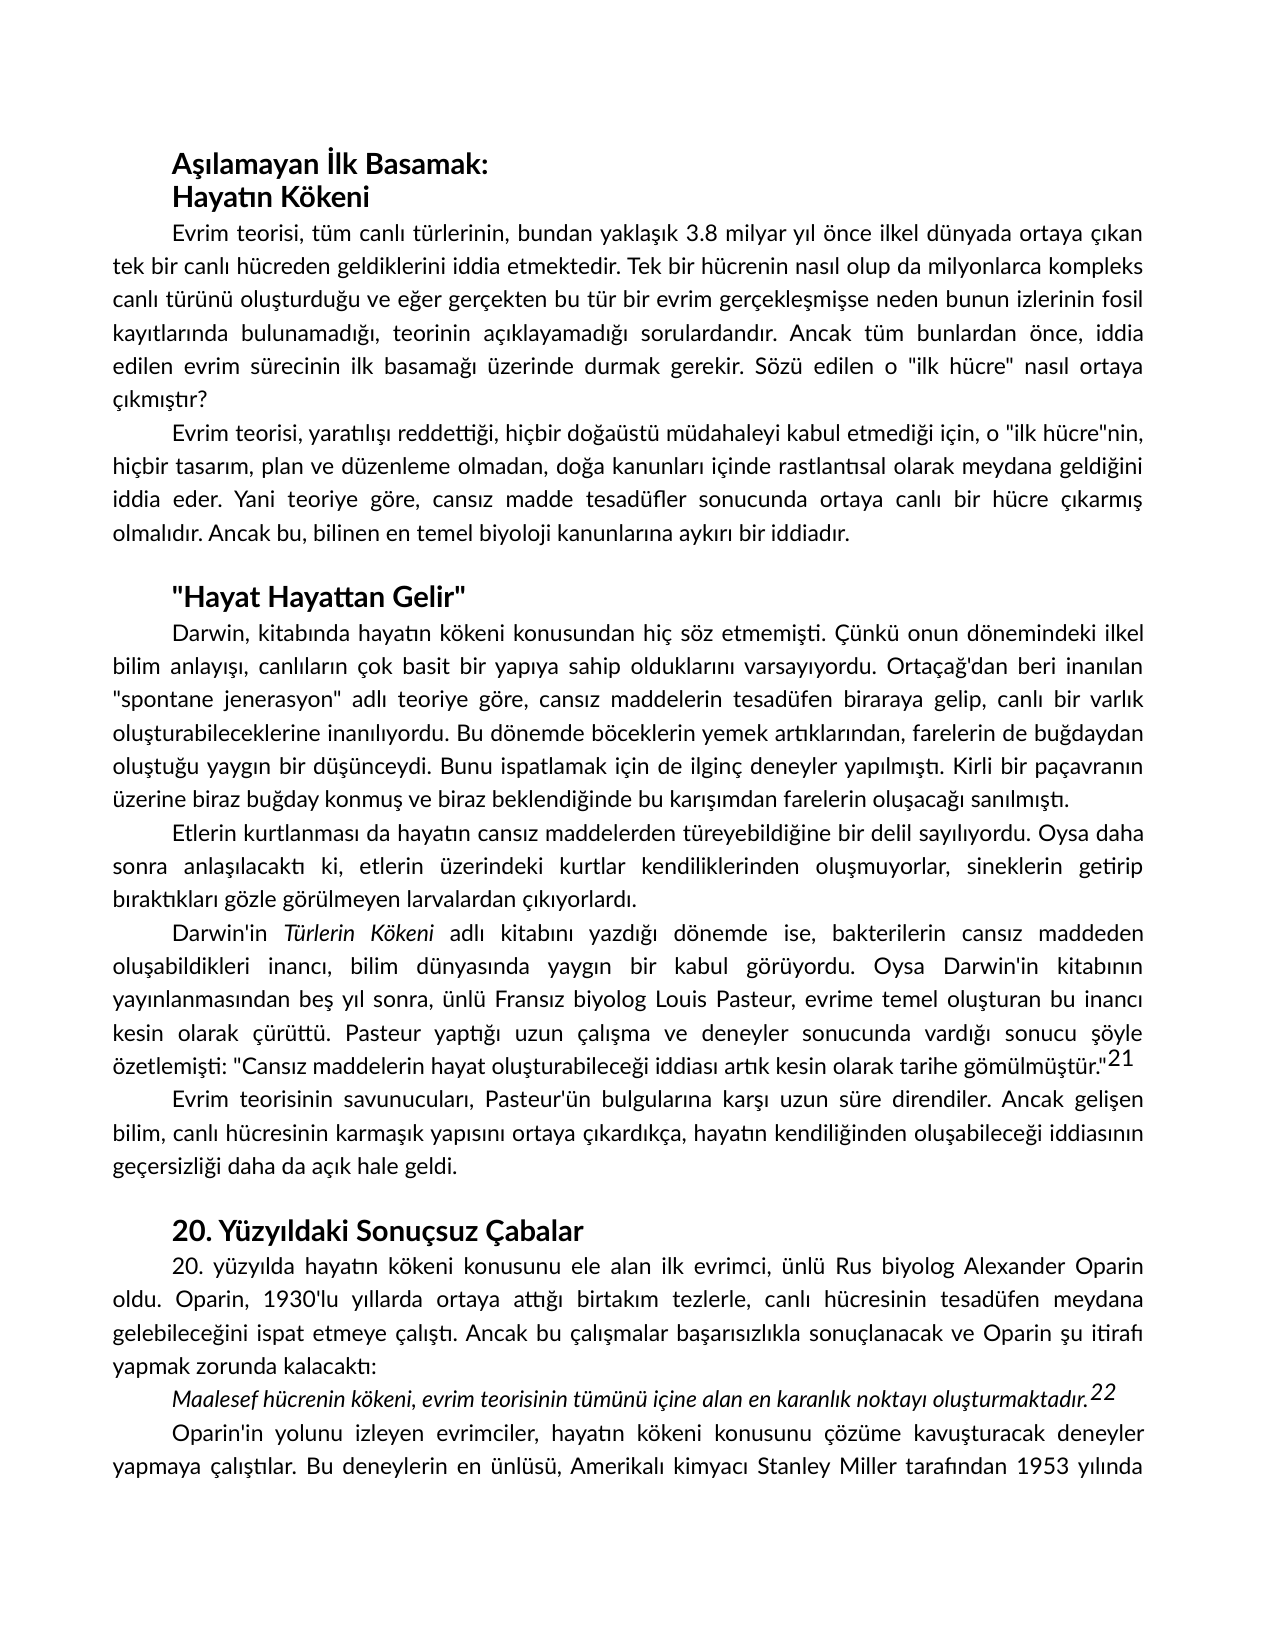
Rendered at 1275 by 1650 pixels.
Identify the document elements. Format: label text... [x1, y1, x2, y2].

text "Hayat Hayattan Gelir" [112, 581, 1145, 614]
text 20. Yüzyıldaki Sonuçsuz Çabalar [112, 1214, 1145, 1248]
text Evrim teorisi, yaratılışı reddettiği, hiçbir doğaüstü müdahaleyi kabul etmediği için, o "ilk hücre"nin, hiçbir tasarım, plan ve düzenleme olmadan, doğa kanunları içinde rastlantısal olarak meydana geldiğini iddia eder. Yani teoriye göre, cansız madde tesadüfler sonucunda ortaya canlı bir hücre çıkarmış olmalıdır. Ancak bu, bilinen en temel biyoloji kanunlarına aykırı bir iddiadır. [112, 414, 1145, 548]
text Evrim teorisi, tüm canlı türlerinin, bundan yaklaşık 3.8 milyar yıl önce ilkel dünyada ortaya çıkan tek bir canlı hücreden geldiklerini iddia etmektedir. Tek bir hücrenin nasıl olup da milyonlarca kompleks canlı türünü oluşturduğu ve eğer gerçekten bu tür bir evrim gerçekleşmişse neden bunun izlerinin fosil kayıtlarında bulunamadığı, teorinin açıklayamadığı sorulardandır. Ancak tüm bunlardan önce, iddia edilen evrim sürecinin ilk basamağı üzerinde durmak gerekir. Sözü edilen o "ilk hücre" nasıl ortaya çıkmıştır? [112, 214, 1145, 414]
text Aşılamayan İlk Basamak: [112, 148, 1145, 181]
text Maalesef hücrenin kökeni, evrim teorisinin tümünü içine alan en karanlık noktayı oluşturmaktadır.22 [112, 1381, 1145, 1414]
text Darwin, kitabında hayatın kökeni konusundan hiç söz etmemişti. Çünkü onun dönemindeki ilkel bilim anlayışı, canlıların çok basit bir yapıya sahip olduklarını varsayıyordu. Ortaçağ'dan beri inanılan "spontane jenerasyon" adlı teoriye göre, cansız maddelerin tesadüfen biraraya gelip, canlı bir varlık oluşturabileceklerine inanılıyordu. Bu dönemde böceklerin yemek artıklarından, farelerin de buğdaydan oluştuğu yaygın bir düşünceydi. Bunu ispatlamak için de ilginç deneyler yapılmıştı. Kirli bir paçavranın üzerine biraz buğday konmuş ve biraz beklendiğinde bu karışımdan farelerin oluşacağı sanılmıştı. [112, 614, 1145, 814]
text Evrim teorisinin savunucuları, Pasteur'ün bulgularına karşı uzun süre direndiler. Ancak gelişen bilim, canlı hücresinin karmaşık yapısını ortaya çıkardıkça, hayatın kendiliğinden oluşabileceği iddiasının geçersizliği daha da açık hale geldi. [112, 1081, 1145, 1181]
text Oparin'in yolunu izleyen evrimciler, hayatın kökeni konusunu çözüme kavuşturacak deneyler yapmaya çalıştılar. Bu deneylerin en ünlüsü, Amerikalı kimyacı Stanley Miller tarafından 1953 yılında [112, 1414, 1145, 1481]
text Etlerin kurtlanması da hayatın cansız maddelerden türeyebildiğine bir delil sayılıyordu. Oysa daha sonra anlaşılacaktı ki, etlerin üzerindeki kurtlar kendiliklerinden oluşmuyorlar, sineklerin getirip bıraktıkları gözle görülmeyen larvalardan çıkıyorlardı. [112, 814, 1145, 914]
text Darwin'in Türlerin Kökeni adlı kitabını yazdığı dönemde ise, bakterilerin cansız maddeden oluşabildikleri inancı, bilim dünyasında yaygın bir kabul görüyordu. Oysa Darwin'in kitabının yayınlanmasından beş yıl sonra, ünlü Fransız biyolog Louis Pasteur, evrime temel oluşturan bu inancı kesin olarak çürüttü. Pasteur yaptığı uzun çalışma ve deneyler sonucunda vardığı sonucu şöyle özetlemişti: "Cansız maddelerin hayat oluşturabileceği iddiası artık kesin olarak tarihe gömülmüştür."21 [112, 914, 1145, 1081]
text 20. yüzyılda hayatın kökeni konusunu ele alan ilk evrimci, ünlü Rus biyolog Alexander Oparin oldu. Oparin, 1930'lu yıllarda ortaya attığı birtakım tezlerle, canlı hücresinin tesadüfen meydana gelebileceğini ispat etmeye çalıştı. Ancak bu çalışmalar başarısızlıkla sonuçlanacak ve Oparin şu itirafı yapmak zorunda kalacaktı: [112, 1248, 1145, 1381]
text Hayatın Kökeni [112, 181, 1145, 214]
